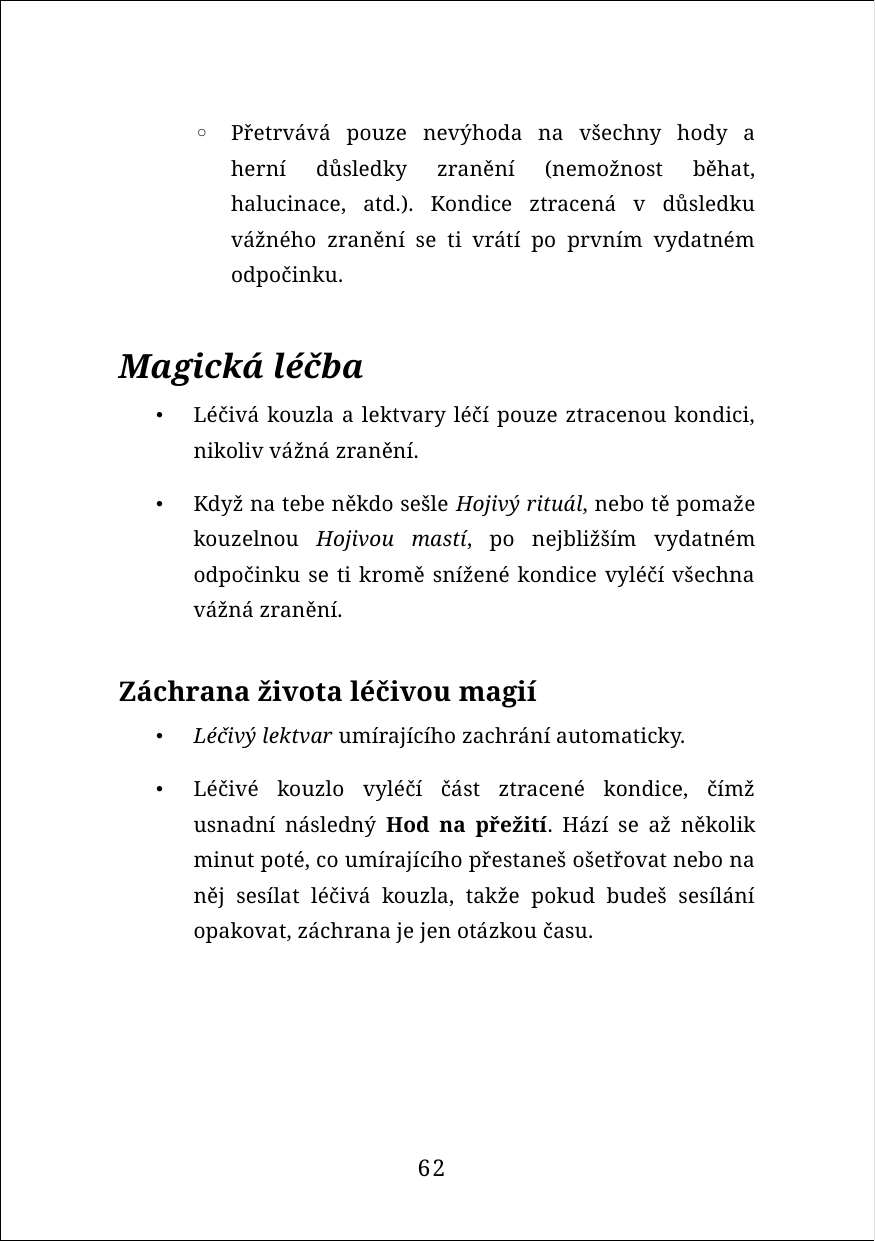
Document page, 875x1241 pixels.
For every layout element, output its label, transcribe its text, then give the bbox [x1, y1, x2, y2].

list Léčivá kouzla a lektvary léčí pouze ztracenou kondici, nikoliv vážná zranění. [156, 400, 756, 464]
subtitle Magická léčba [118, 343, 756, 388]
list Léčivé kouzlo vyléčí část ztracené kondice, čímž usnadní následný Hod na přežití. Hází se až několik minut poté, co umírajícího přestaneš ošetřovat nebo na něj sesílat léčivá kouzla, takže pokud budeš sesílání opakovat, záchrana je jen otázkou času. [156, 774, 756, 945]
list Přetrvává pouze nevýhoda na všechny hody a herní důsledky zranění (nemožnost běhat, halucinace, atd.). Kondice ztracená v důsledku vážného zranění se ti vrátí po prvním vydatném odpočinku. [193, 118, 756, 289]
list Když na tebe někdo sešle Hojivý rituál, nebo tě pomaže kouzelnou Hojivou mastí, po nejbližším vydatném odpočinku se ti kromě snížené kondice vyléčí všechna vážná zranění. [156, 489, 756, 624]
list Léčivý lektvar umírajícího zachrání automaticky. [156, 721, 756, 749]
subtitle Záchrana života léčivou magií [118, 672, 756, 709]
